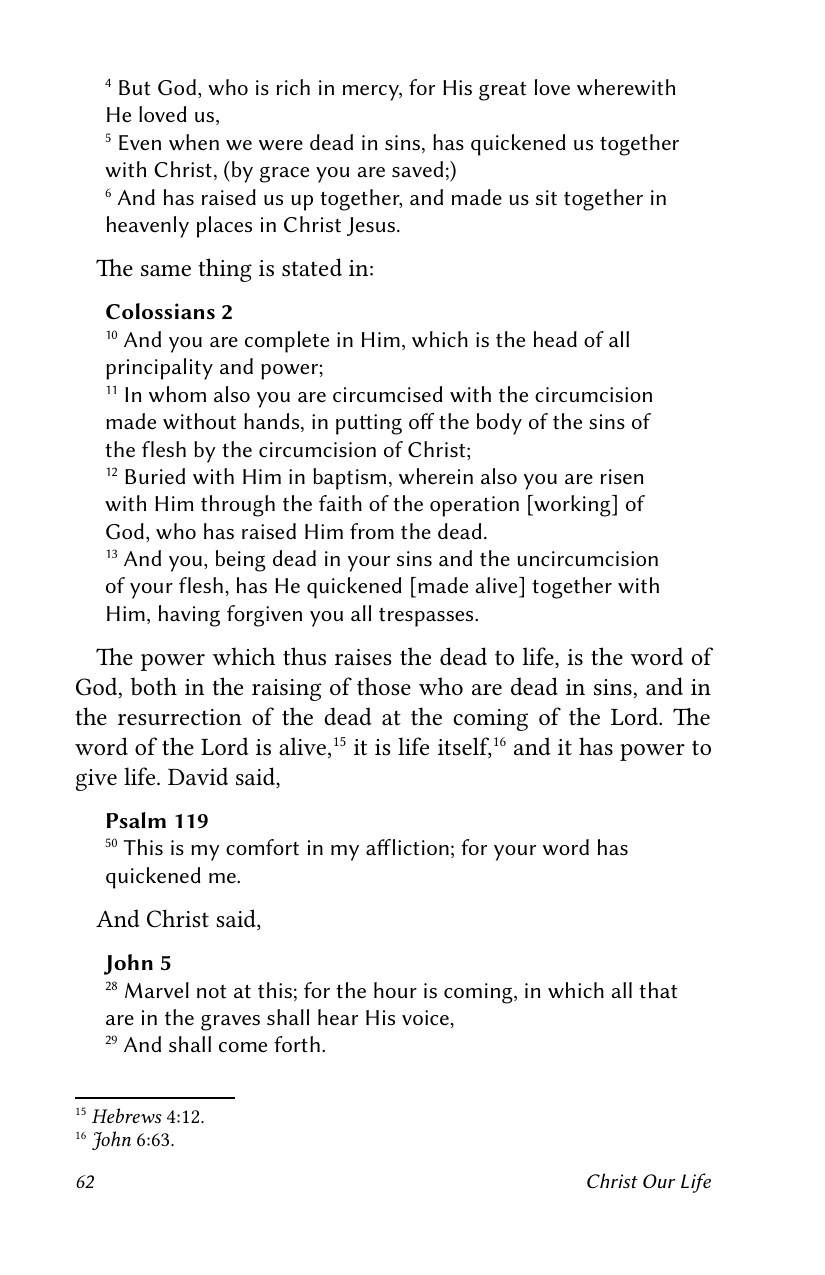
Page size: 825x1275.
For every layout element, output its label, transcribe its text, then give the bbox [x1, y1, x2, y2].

text 28 Marvel not at this; for the hour is coming, in which all that are in the graves shall hear His voice, [105, 978, 682, 1031]
text The power which thus raises the dead to life, is the word of God, both in the raising of those who are dead in sins, and in the resurrection of the dead at the coming of the Lord. The word of the Lord is alive, it is life itself, and it has power to give life. David said, [75, 643, 712, 791]
text 50 This is my comfort in my affliction; for your word has quickened me. [105, 835, 682, 889]
text 10 And you are complete in Him, which is the head of all principality and power; [105, 327, 682, 380]
text 29 And shall come forth. [105, 1032, 682, 1058]
text 4 But God, who is rich in mercy, for His great love wherewith He loved us, [105, 75, 682, 128]
text The same thing is stated in: [75, 254, 712, 283]
text Psalm 119 [105, 808, 712, 834]
text 11 In whom also you are circumcised with the circumcision made without hands, in putting off the body of the sins of the flesh by the circumcision of Christ; [105, 382, 682, 463]
text 13 And you, being dead in your sins and the uncircumcision of your flesh, has He quickened [made alive] together with Him, having forgiven you all trespasses. [105, 546, 682, 627]
text 12 Buried with Him in baptism, wherein also you are risen with Him through the faith of the operation [working] of God, who has raised Him from the dead. [105, 464, 682, 545]
text Hebrews 4:12. [75, 1104, 712, 1128]
text 5 Even when we were dead in sins, has quickened us together with Christ, (by grace you are saved;) [105, 130, 682, 183]
text John 6:63. [75, 1128, 712, 1152]
text Colossians 2 [105, 299, 712, 325]
text John 5 [105, 950, 712, 976]
text And Christ said, [75, 905, 712, 934]
text 6 And has raised us up together, and made us sit together in heavenly places in Christ Jesus. [105, 184, 682, 238]
